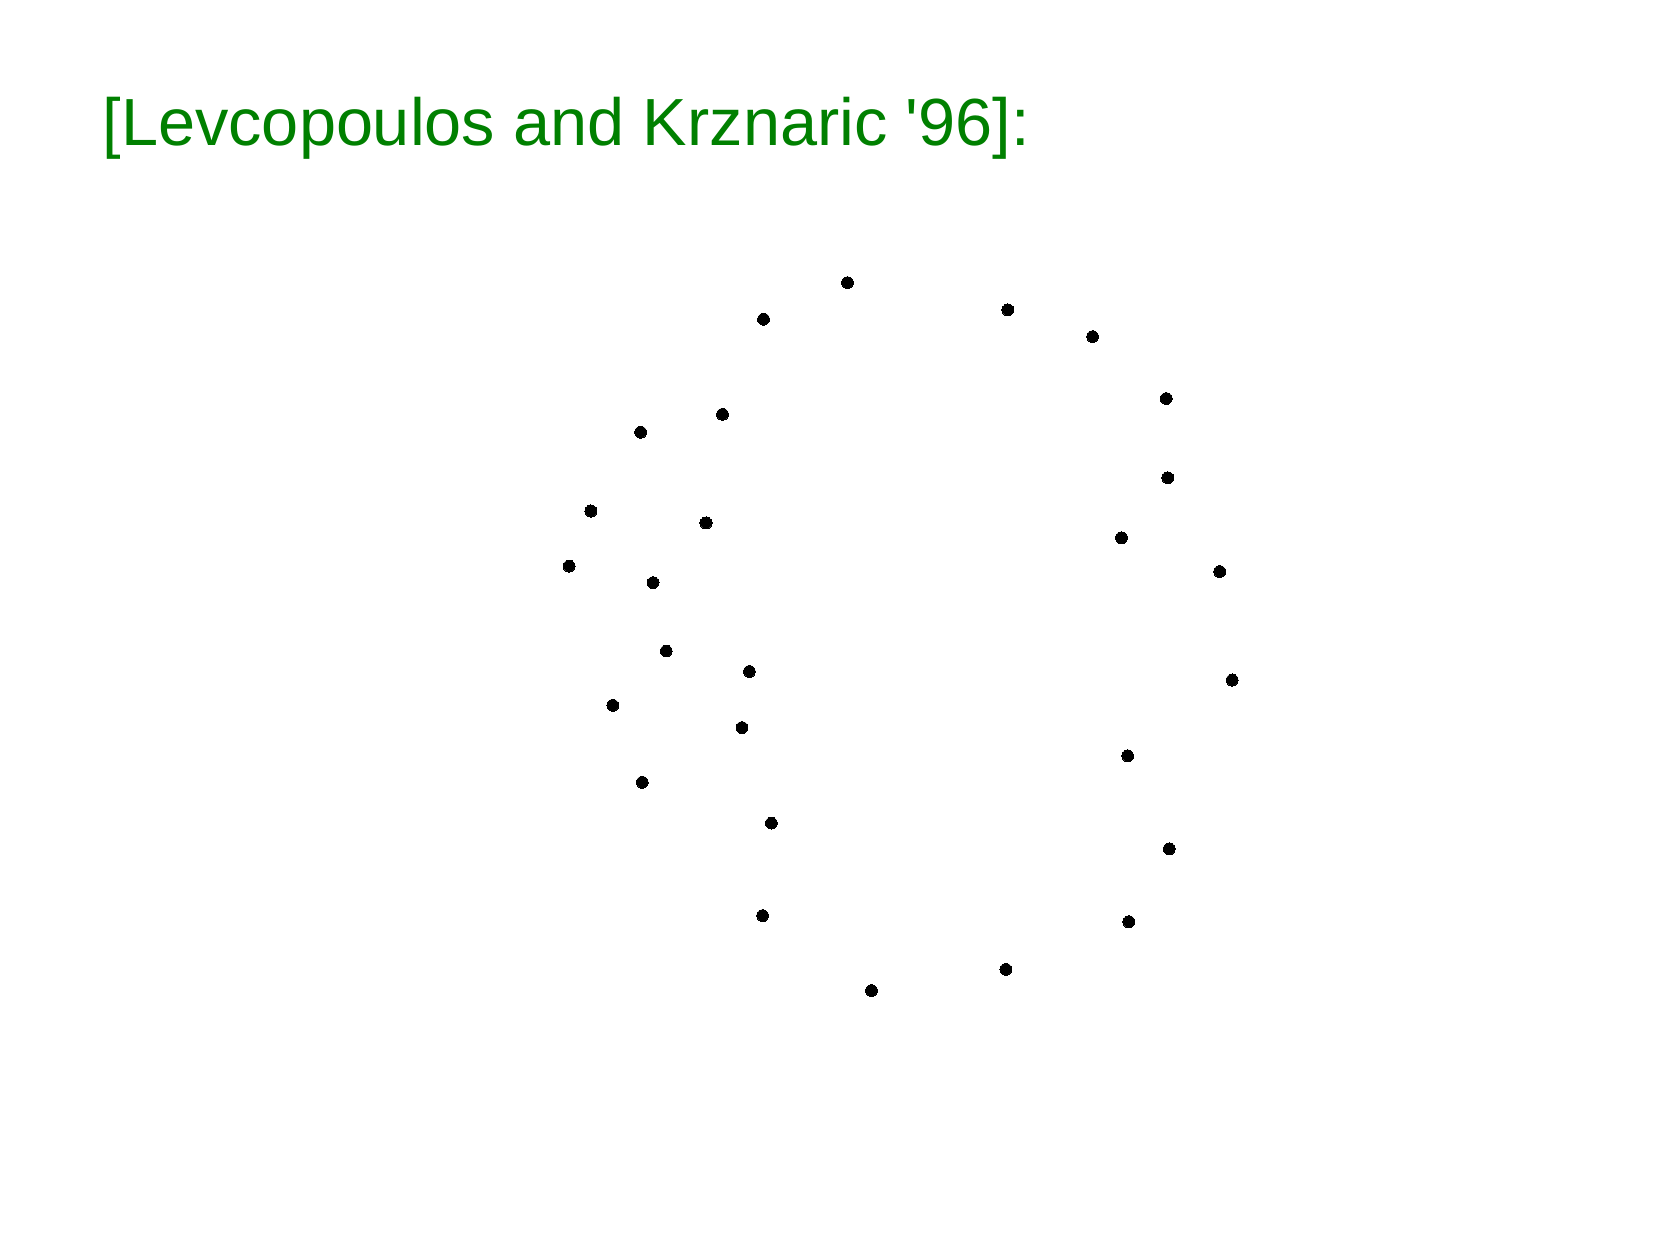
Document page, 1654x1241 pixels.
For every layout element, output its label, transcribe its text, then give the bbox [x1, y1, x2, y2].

text_box [647, 576, 660, 589]
text_box [999, 963, 1012, 976]
text_box [1001, 303, 1014, 316]
text_box [736, 721, 748, 734]
text_box [1160, 392, 1173, 405]
text_box [563, 560, 576, 573]
text_box [606, 699, 619, 712]
text_box [1226, 673, 1239, 687]
text_box [765, 817, 778, 830]
text_box [716, 408, 729, 421]
text_box [757, 313, 770, 326]
text_box [584, 504, 597, 518]
text_box [1115, 531, 1128, 544]
text_box [634, 426, 647, 439]
text_box [699, 516, 713, 529]
text_box [660, 645, 673, 657]
text_box [1213, 565, 1226, 578]
text_box [756, 909, 769, 922]
text_box [743, 665, 756, 678]
text_box [1086, 330, 1099, 343]
text_box [1121, 749, 1134, 762]
text_box [636, 776, 649, 789]
text_box [1122, 915, 1135, 928]
text_box [1161, 471, 1174, 484]
text_box [841, 276, 854, 289]
text_box [1163, 842, 1176, 855]
list [Levcopoulos and Krznaric '96]: [82, 83, 1094, 191]
text_box [865, 984, 878, 997]
